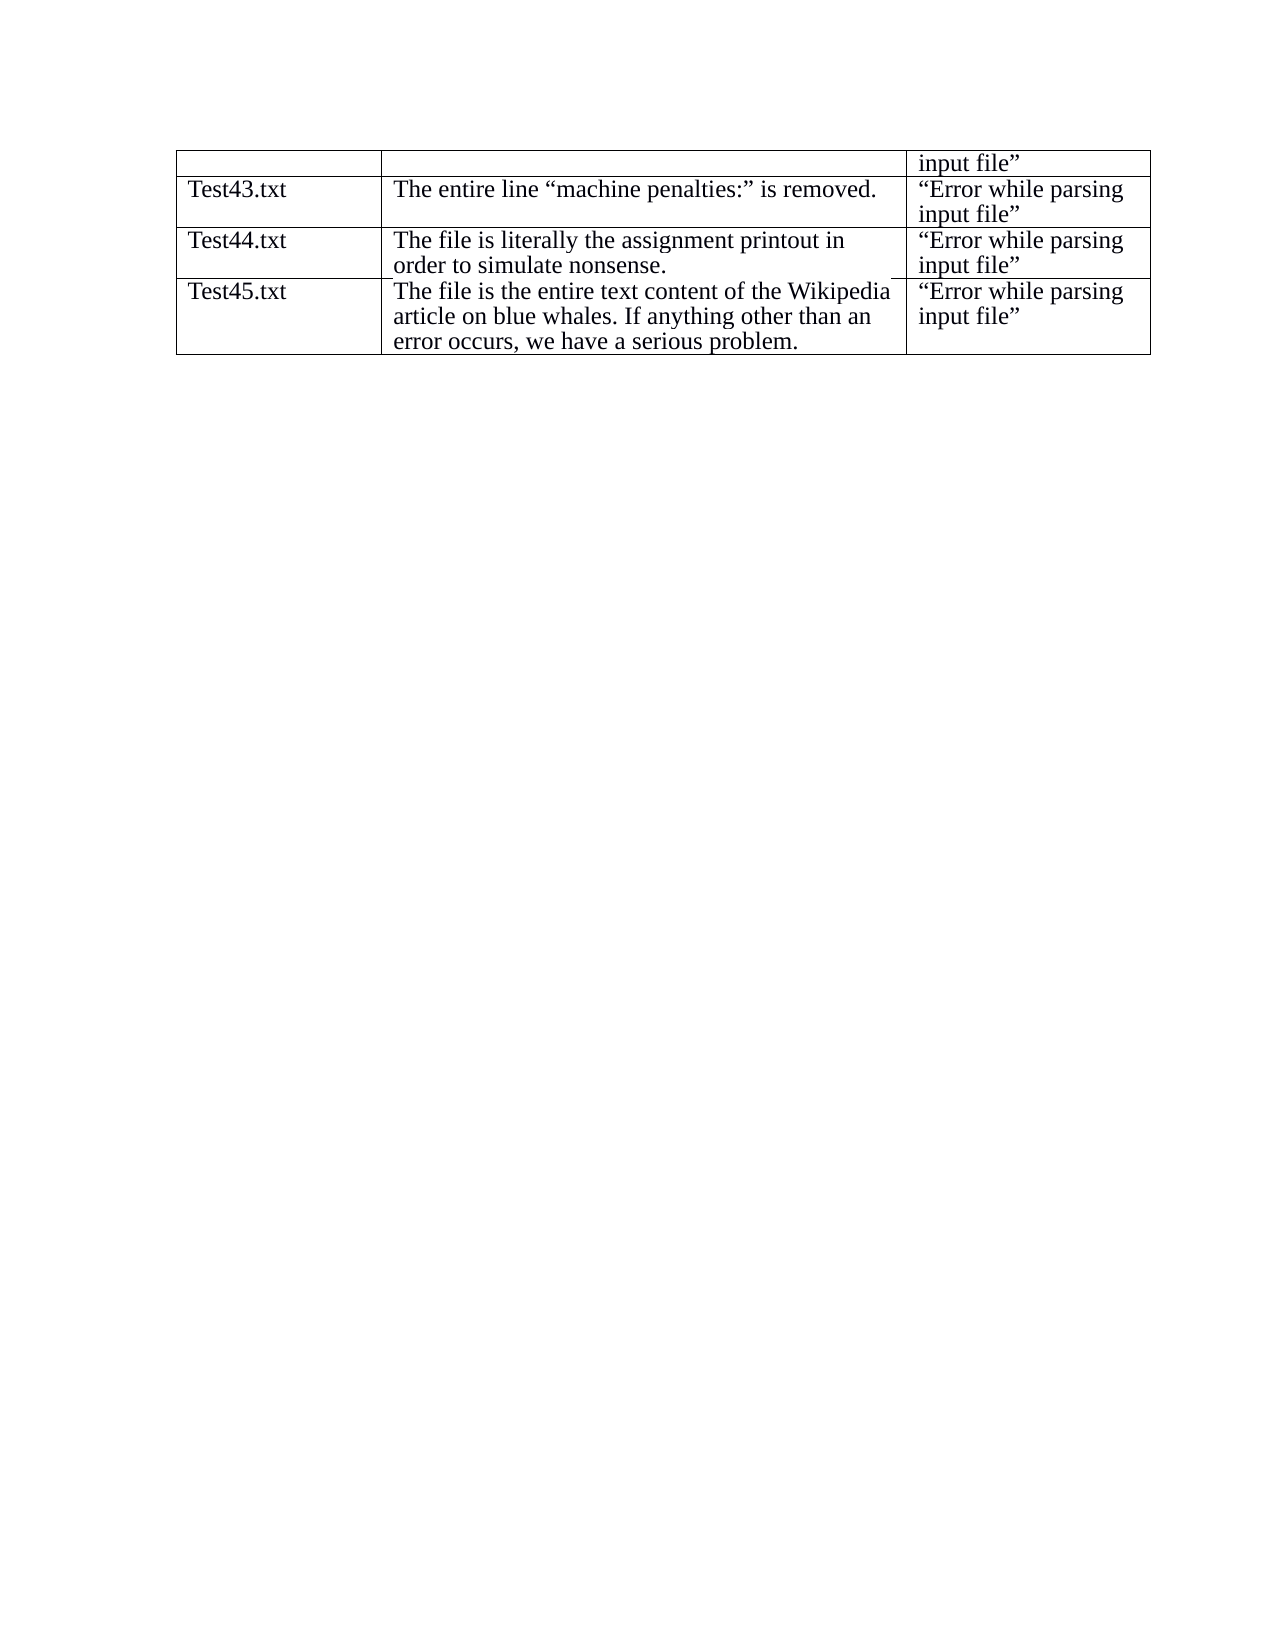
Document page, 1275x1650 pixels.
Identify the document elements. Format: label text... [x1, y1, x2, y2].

table_cell [177, 151, 381, 176]
table_cell [382, 151, 906, 176]
table_cell The file is literally the assignment printout in order to simulate nonsense. [382, 228, 906, 278]
table_cell “Error while parsing input file” [907, 177, 1150, 227]
table_cell The entire line “machine penalties:” is removed. [382, 177, 906, 227]
table_cell Test43.txt [177, 177, 381, 227]
table_cell “Error while parsing input file” [907, 279, 1150, 354]
table_cell “Error while parsing input file” [907, 228, 1150, 278]
table_cell Test44.txt [177, 228, 381, 278]
table_cell The file is the entire text content of the Wikipedia article on blue whales. If anything other than an error occurs, we have a serious problem. [382, 279, 906, 354]
table_cell input file” [907, 151, 1150, 176]
table_cell Test45.txt [177, 279, 381, 354]
